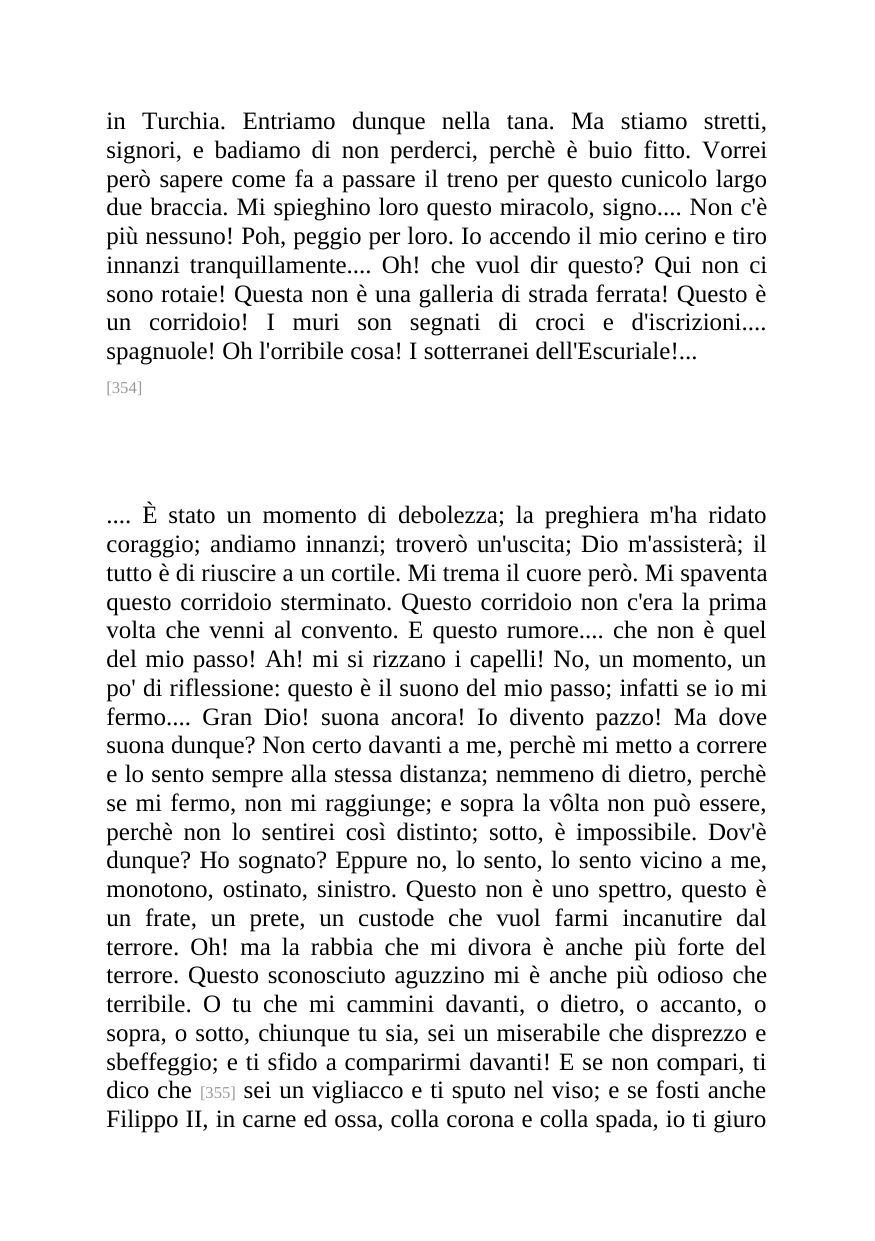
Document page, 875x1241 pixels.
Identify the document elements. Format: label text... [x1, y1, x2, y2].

text [354] [106, 377, 768, 397]
text in Turchia. Entriamo dunque nella tana. Ma stiamo stretti, signori, e badiamo di non perderci, perchè è buio fitto. Vorrei però sapere come fa a passare il treno per questo cunicolo largo due braccia. Mi spieghino loro questo miracolo, signo.... Non c'è più nessuno! Poh, peggio per loro. Io accendo il mio cerino e tiro innanzi tranquillamente.... Oh! che vuol dir questo? Qui non ci sono rotaie! Questa non è una galleria di strada ferrata! Questo è un corridoio! I muri son segnati di croci e d'iscrizioni.... spagnuole! Oh l'orribile cosa! I sotterranei dell'Escuriale!... [106, 106, 768, 365]
text .... È stato un momento di debolezza; la preghiera m'ha ridato coraggio; andiamo innanzi; troverò un'uscita; Dio m'assisterà; il tutto è di riuscire a un cortile. Mi trema il cuore però. Mi spaventa questo corridoio sterminato. Questo corridoio non c'era la prima volta che venni al convento. E questo rumore.... che non è quel del mio passo! Ah! mi si rizzano i capelli! No, un momento, un po' di riflessione: questo è il suono del mio passo; infatti se io mi fermo.... Gran Dio! suona ancora! Io divento pazzo! Ma dove suona dunque? Non certo davanti a me, perchè mi metto a correre e lo sento sempre alla stessa distanza; nemmeno di dietro, perchè se mi fermo, non mi raggiunge; e sopra la vôlta non può essere, perchè non lo sentirei così distinto; sotto, è impossibile. Dov'è dunque? Ho sognato? Eppure no, lo sento, lo sento vicino a me, monotono, ostinato, sinistro. Questo non è uno spettro, questo è un frate, un prete, un custode che vuol farmi incanutire dal terrore. Oh! ma la rabbia che mi divora è anche più forte del terrore. Questo sconosciuto aguzzino mi è anche più odioso che terribile. O tu che mi cammini davanti, o dietro, o accanto, o sopra, o sotto, chiunque tu sia, sei un miserabile che disprezzo e sbeffeggio; e ti sfido a comparirmi davanti! E se non compari, ti dico che [355] sei un vigliacco e ti sputo nel viso; e se fosti anche Filippo II, in carne ed ossa, colla corona e colla spada, io ti giuro [106, 500, 768, 1133]
